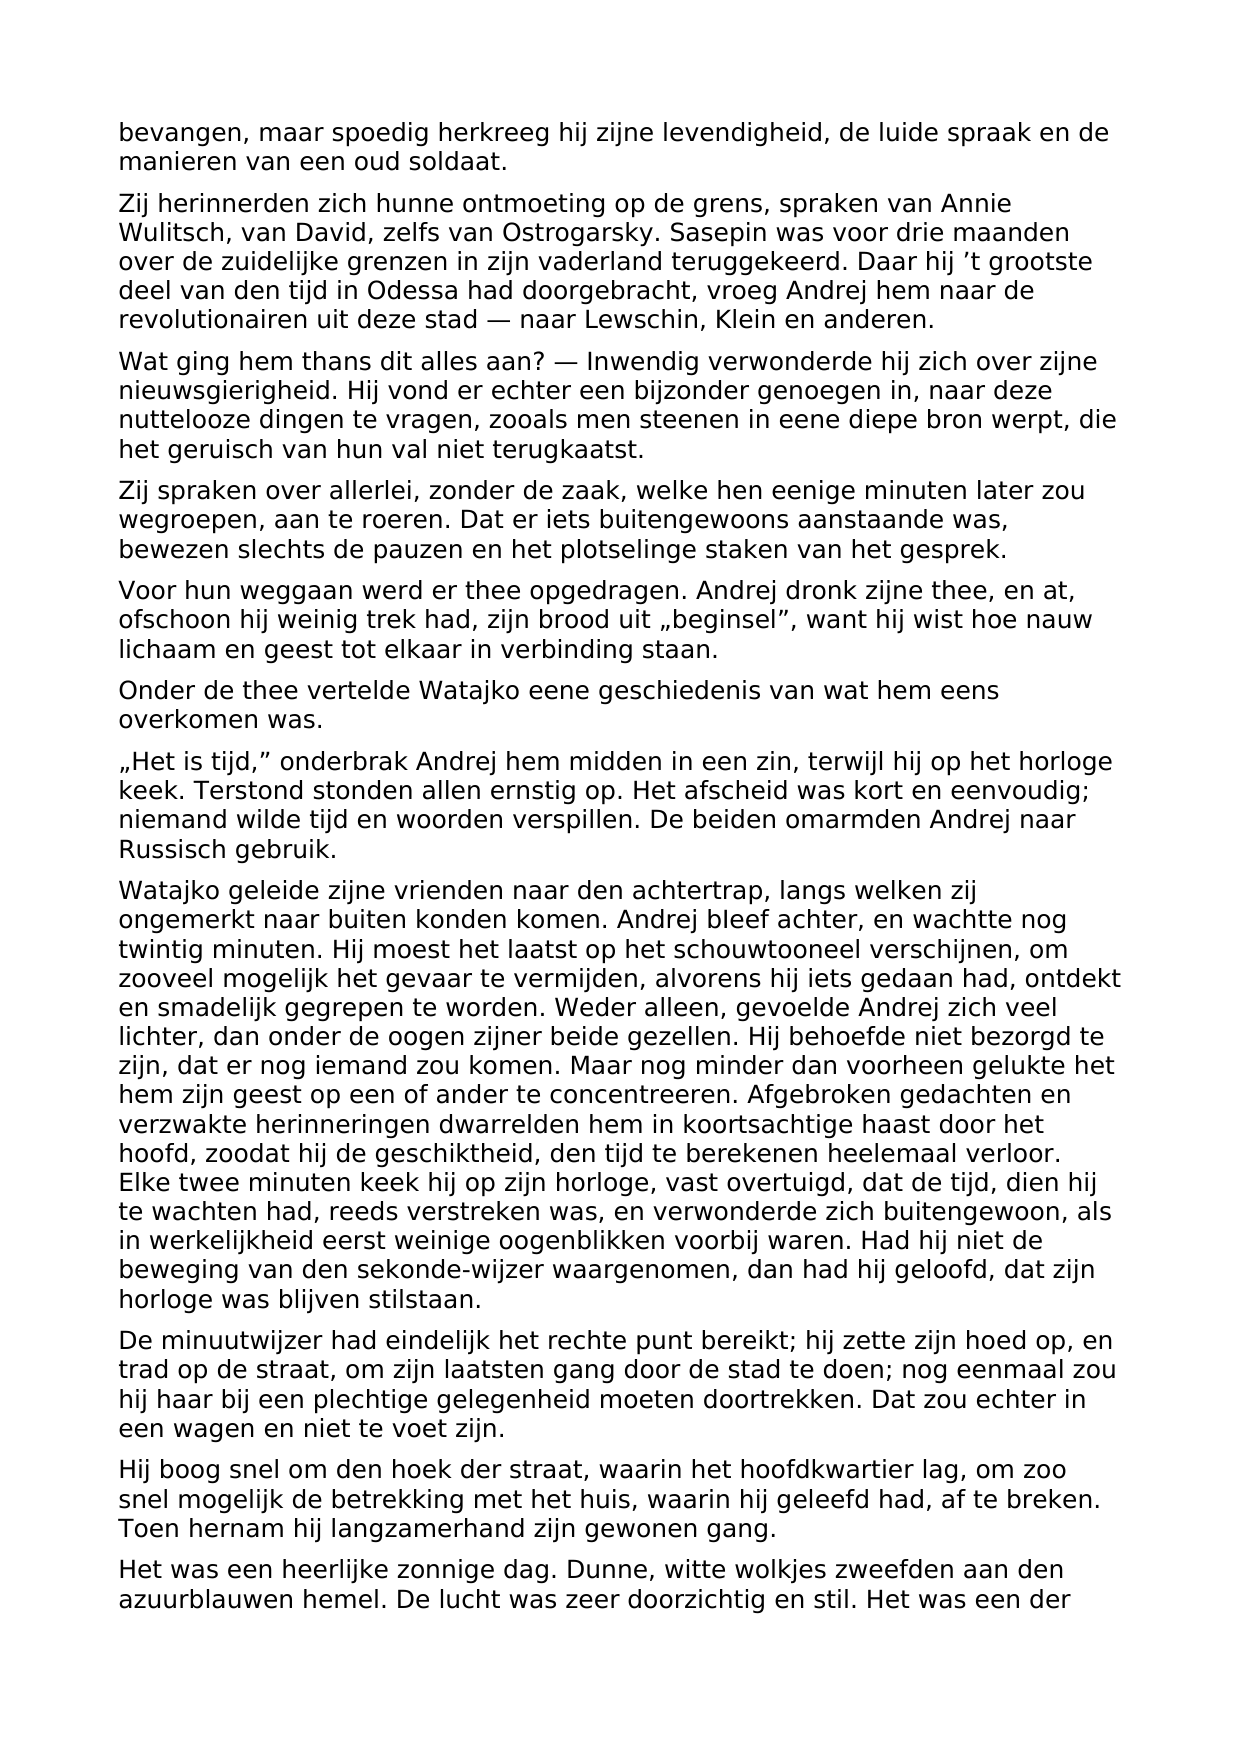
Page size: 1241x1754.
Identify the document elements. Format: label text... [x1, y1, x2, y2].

text Zij herinnerden zich hunne ontmoeting op de grens, spraken van Annie Wulitsch, van David, zelfs van Ostrogarsky. Sasepin was voor drie maanden over de zuidelijke grenzen in zijn vaderland teruggekeerd. Daar hij ’t grootste deel van den tijd in Odessa had doorgebracht, vroeg Andrej hem naar de revolutionairen uit deze stad — naar Lewschin, Klein en anderen. [118, 189, 1122, 335]
text Voor hun weggaan werd er thee opgedragen. Andrej dronk zijne thee, en at, ofschoon hij weinig trek had, zijn brood uit „beginsel”, want hij wist hoe nauw lichaam en geest tot elkaar in verbinding staan. [118, 576, 1122, 664]
text bevangen, maar spoedig herkreeg hij zijne levendigheid, de luide spraak en de manieren van een oud soldaat. [118, 118, 1122, 176]
text Watajko geleide zijne vrienden naar den achtertrap, langs welken zij ongemerkt naar buiten konden komen. Andrej bIeef achter, en wachtte nog twintig minuten. Hij moest het laatst op het schouwtooneel verschijnen, om zooveel mogelijk het gevaar te vermijden, alvorens hij iets gedaan had, ontdekt en smadelijk gegrepen te worden. Weder alleen, gevoelde Andrej zich veel lichter, dan onder de oogen zijner beide gezellen. Hij behoefde niet bezorgd te zijn, dat er nog iemand zou komen. Maar nog minder dan voorheen gelukte het hem zijn geest op een of ander te concentreeren. Afgebroken gedachten en verzwakte herinneringen dwarrelden hem in koortsachtige haast door het hoofd, zoodat hij de geschiktheid, den tijd te berekenen heelemaal verloor. Elke twee minuten keek hij op zijn horloge, vast overtuigd, dat de tijd, dien hij te wachten had, reeds verstreken was, en verwonderde zich buitengewoon, als in werkelijkheid eerst weinige oogenblikken voorbij waren. Had hij niet de beweging van den sekonde-wijzer waargenomen, dan had hij geloofd, dat zijn horloge was blijven stilstaan. [118, 876, 1122, 1314]
text Onder de thee vertelde Watajko eene geschiedenis van wat hem eens overkomen was. [118, 676, 1122, 735]
text „Het is tijd,” onderbrak Andrej hem midden in een zin, terwijl hij op het horloge keek. Terstond stonden allen ernstig op. Het afscheid was kort en eenvoudig; niemand wilde tijd en woorden verspillen. De beiden omarmden Andrej naar Russisch gebruik. [118, 747, 1122, 864]
text Hij boog snel om den hoek der straat, waarin het hoofdkwartier lag, om zoo snel mogelijk de betrekking met het huis, waarin hij geleefd had, af te breken. Toen hernam hij langzamerhand zijn gewonen gang. [118, 1456, 1122, 1543]
text Wat ging hem thans dit alles aan? — Inwendig verwonderde hij zich over zijne nieuwsgierigheid. Hij vond er echter een bijzonder genoegen in, naar deze nuttelooze dingen te vragen, zooals men steenen in eene diepe bron werpt, die het geruisch van hun val niet terugkaatst. [118, 347, 1122, 464]
text Zij spraken over allerlei, zonder de zaak, welke hen eenige minuten later zou wegroepen, aan te roeren. Dat er iets buitengewoons aanstaande was, bewezen slechts de pauzen en het plotselinge staken van het gesprek. [118, 476, 1122, 564]
text De minuutwijzer had eindelijk het rechte punt bereikt; hij zette zijn hoed op, en trad op de straat, om zijn laatsten gang door de stad te doen; nog eenmaal zou hij haar bij een plechtige gelegenheid moeten doortrekken. Dat zou echter in een wagen en niet te voet zijn. [118, 1326, 1122, 1443]
text Het was een heerlijke zonnige dag. Dunne, witte wolkjes zweefden aan den azuurblauwen hemel. De lucht was zeer doorzichtig en stil. Het was een der [118, 1556, 1122, 1614]
